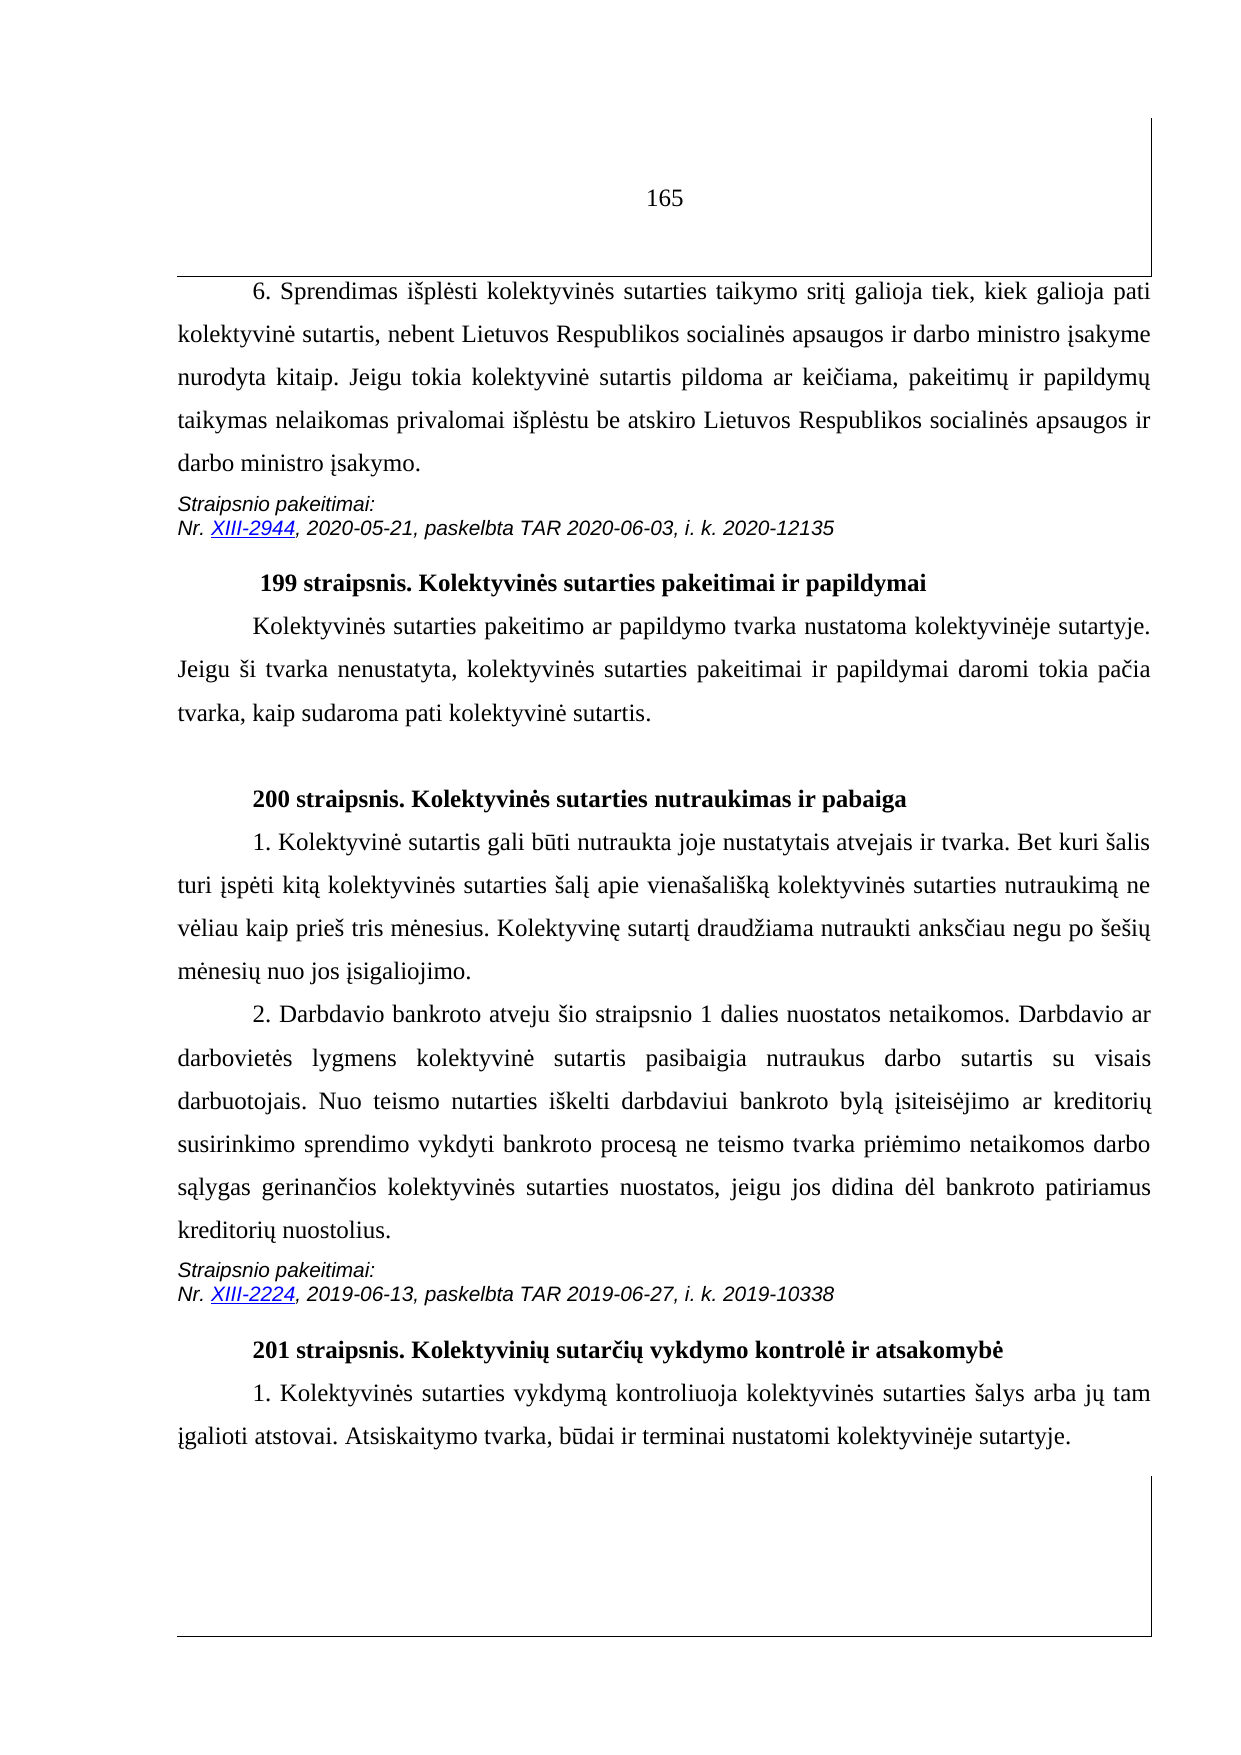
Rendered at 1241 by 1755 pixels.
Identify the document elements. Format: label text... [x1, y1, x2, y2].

text Straipsnio pakeitimai: [177, 492, 1152, 516]
text Nr. XIII-2944, 2020-05-21, paskelbta TAR 2020-06-03, i. k. 2020-12135 [177, 516, 1152, 539]
text Straipsnio pakeitimai: [177, 1258, 1152, 1282]
text Nr. XIII-2224, 2019-06-13, paskelbta TAR 2019-06-27, i. k. 2019-10338 [177, 1282, 1152, 1306]
text 1. Kolektyvinė sutartis gali būti nutraukta joje nustatytais atvejais ir tvarka. Bet kuri šalis turi įspėti kitą kolektyvinės sutarties šalį apie vienašališką kolektyvinės sutarties nutraukimą ne vėliau kaip prieš tris mėnesius. Kolektyvinę sutartį draudžiama nutraukti anksčiau negu po šešių mėnesių nuo jos įsigaliojimo. [177, 827, 1152, 985]
text Kolektyvinės sutarties pakeitimo ar papildymo tvarka nustatoma kolektyvinėje sutartyje. Jeigu ši tvarka nenustatyta, kolektyvinės sutarties pakeitimai ir papildymai daromi tokia pačia tvarka, kaip sudaroma pati kolektyvinė sutartis. [177, 611, 1152, 726]
subtitle 201 straipsnis. Kolektyvinių sutarčių vykdymo kontrolė ir atsakomybė [177, 1335, 1152, 1364]
text 6. Sprendimas išplėsti kolektyvinės sutarties taikymo sritį galioja tiek, kiek galioja pati kolektyvinė sutartis, nebent Lietuvos Respublikos socialinės apsaugos ir darbo ministro įsakyme nurodyta kitaip. Jeigu tokia kolektyvinė sutartis pildoma ar keičiama, pakeitimų ir papildymų taikymas nelaikomas privalomai išplėstu be atskiro Lietuvos Respublikos socialinės apsaugos ir darbo ministro įsakymo. [177, 276, 1152, 477]
subtitle 199 straipsnis. Kolektyvinės sutarties pakeitimai ir papildymai [177, 568, 1152, 597]
text 2. Darbdavio bankroto atveju šio straipsnio 1 dalies nuostatos netaikomos. Darbdavio ar darbovietės lygmens kolektyvinė sutartis pasibaigia nutraukus darbo sutartis su visais darbuotojais. Nuo teismo nutarties iškelti darbdaviui bankroto bylą įsiteisėjimo ar kreditorių susirinkimo sprendimo vykdyti bankroto procesą ne teismo tvarka priėmimo netaikomos darbo sąlygas gerinančios kolektyvinės sutarties nuostatos, jeigu jos didina dėl bankroto patiriamus kreditorių nuostolius. [177, 999, 1152, 1244]
subtitle 200 straipsnis. Kolektyvinės sutarties nutraukimas ir pabaiga [177, 784, 1152, 813]
text 1. Kolektyvinės sutarties vykdymą kontroliuoja kolektyvinės sutarties šalys arba jų tam įgalioti atstovai. Atsiskaitymo tvarka, būdai ir terminai nustatomi kolektyvinėje sutartyje. [177, 1378, 1152, 1450]
